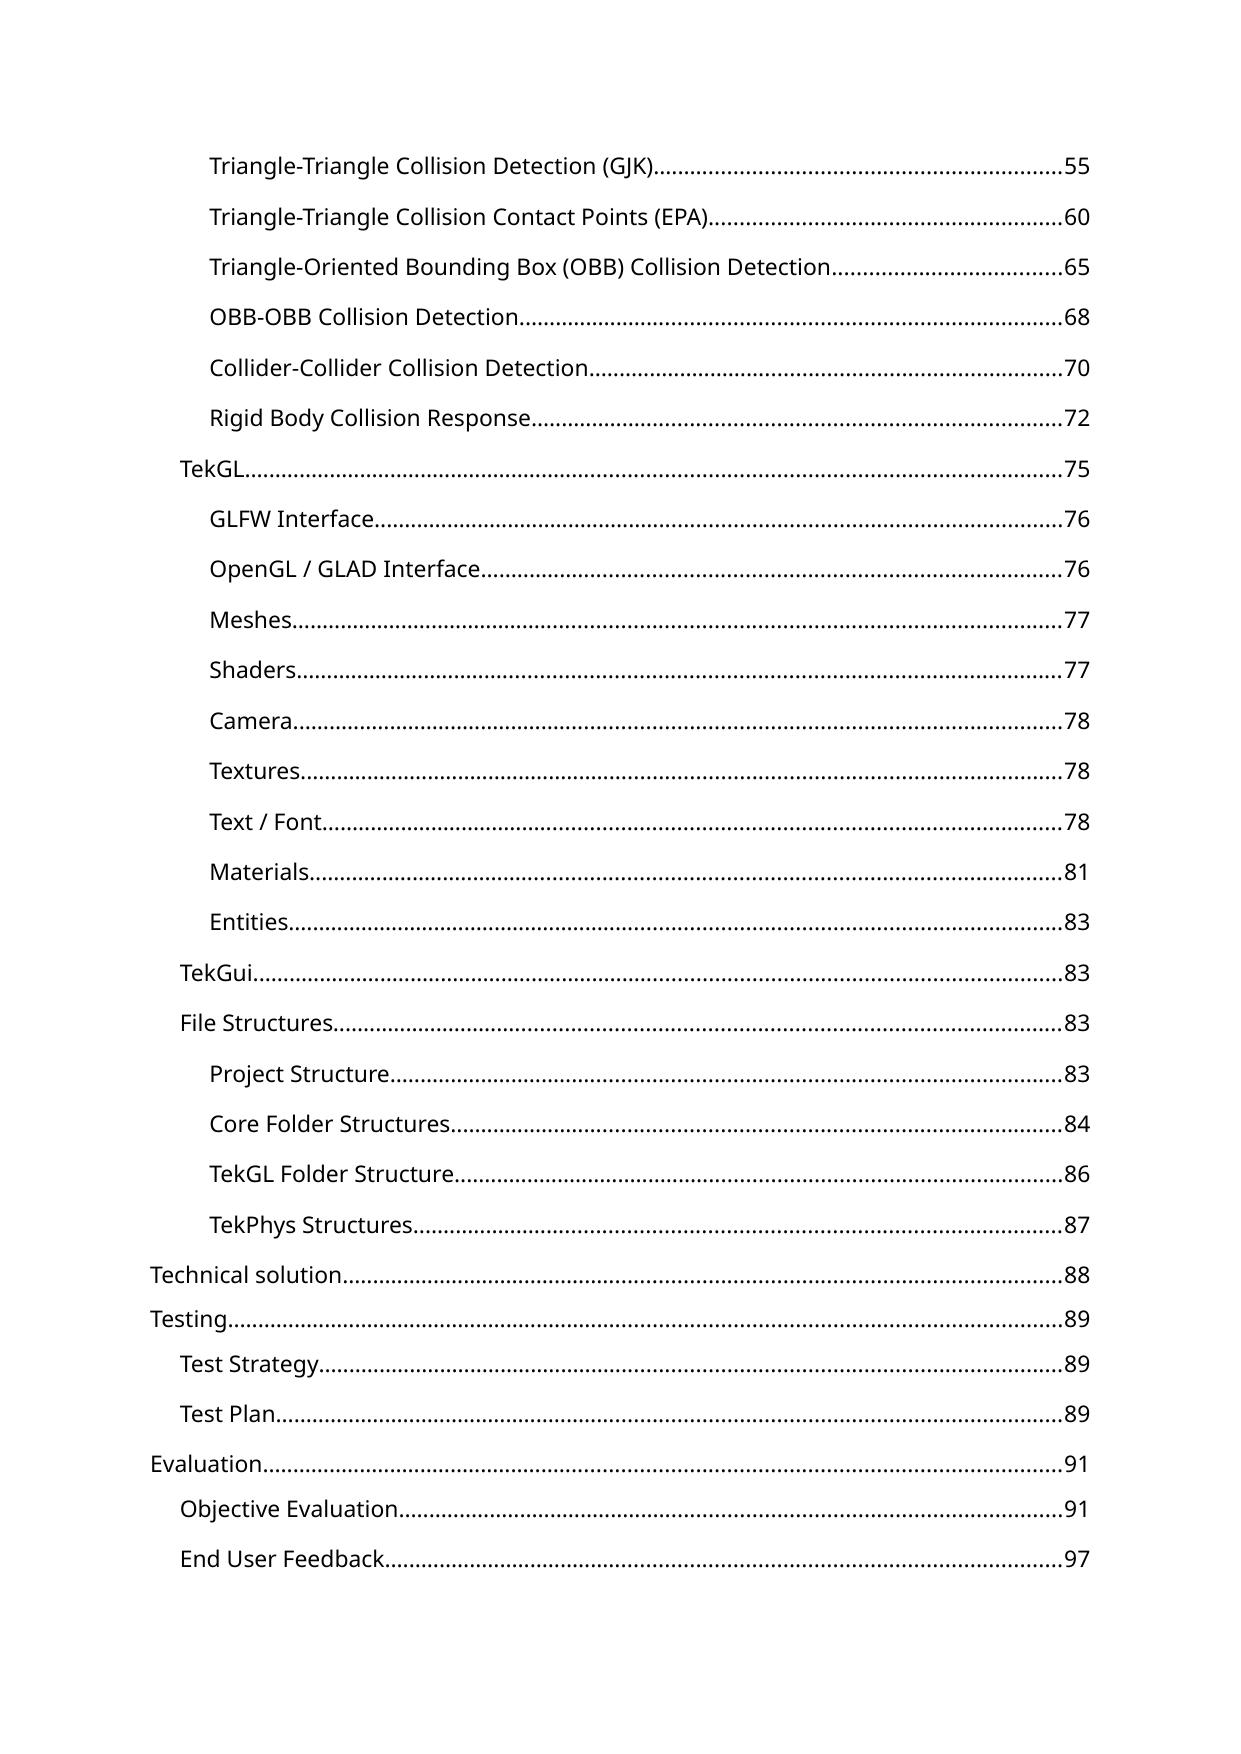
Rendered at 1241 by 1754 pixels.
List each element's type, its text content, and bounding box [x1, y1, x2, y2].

text Camera 78 [209, 704, 1090, 736]
text Meshes 77 [209, 604, 1090, 635]
text TekGL 75 [179, 452, 1090, 484]
text Text / Font 78 [209, 805, 1090, 837]
text Rigid Body Collision Response 72 [209, 402, 1090, 433]
text GLFW Interface 76 [209, 503, 1090, 534]
text Core Folder Structures 84 [209, 1108, 1090, 1139]
text OpenGL / GLAD Interface 76 [209, 553, 1090, 584]
text Objective Evaluation 91 [179, 1492, 1090, 1524]
text Test Plan 89 [179, 1398, 1090, 1429]
text Textures 78 [209, 755, 1090, 786]
text TekPhys Structures 87 [209, 1209, 1090, 1240]
text File Structures 83 [179, 1007, 1090, 1038]
text OBB-OBB Collision Detection 68 [209, 301, 1090, 332]
text Project Structure 83 [209, 1057, 1090, 1089]
text TekGui 83 [179, 957, 1090, 988]
text Testing 89 [150, 1303, 1090, 1334]
text Triangle-Triangle Collision Contact Points (EPA) 60 [209, 200, 1090, 232]
text Shaders 77 [209, 654, 1090, 685]
text Materials 81 [209, 856, 1090, 887]
text TekGL Folder Structure 86 [209, 1158, 1090, 1189]
text Entities 83 [209, 906, 1090, 937]
text Collider-Collider Collision Detection 70 [209, 352, 1090, 383]
text Technical solution 88 [150, 1259, 1090, 1290]
text End User Feedback 97 [179, 1543, 1090, 1574]
text Evaluation 91 [150, 1448, 1090, 1479]
text Triangle-Triangle Collision Detection (GJK) 55 [209, 150, 1090, 181]
text Triangle-Oriented Bounding Box (OBB) Collision Detection 65 [209, 251, 1090, 282]
text Test Strategy 89 [179, 1347, 1090, 1379]
